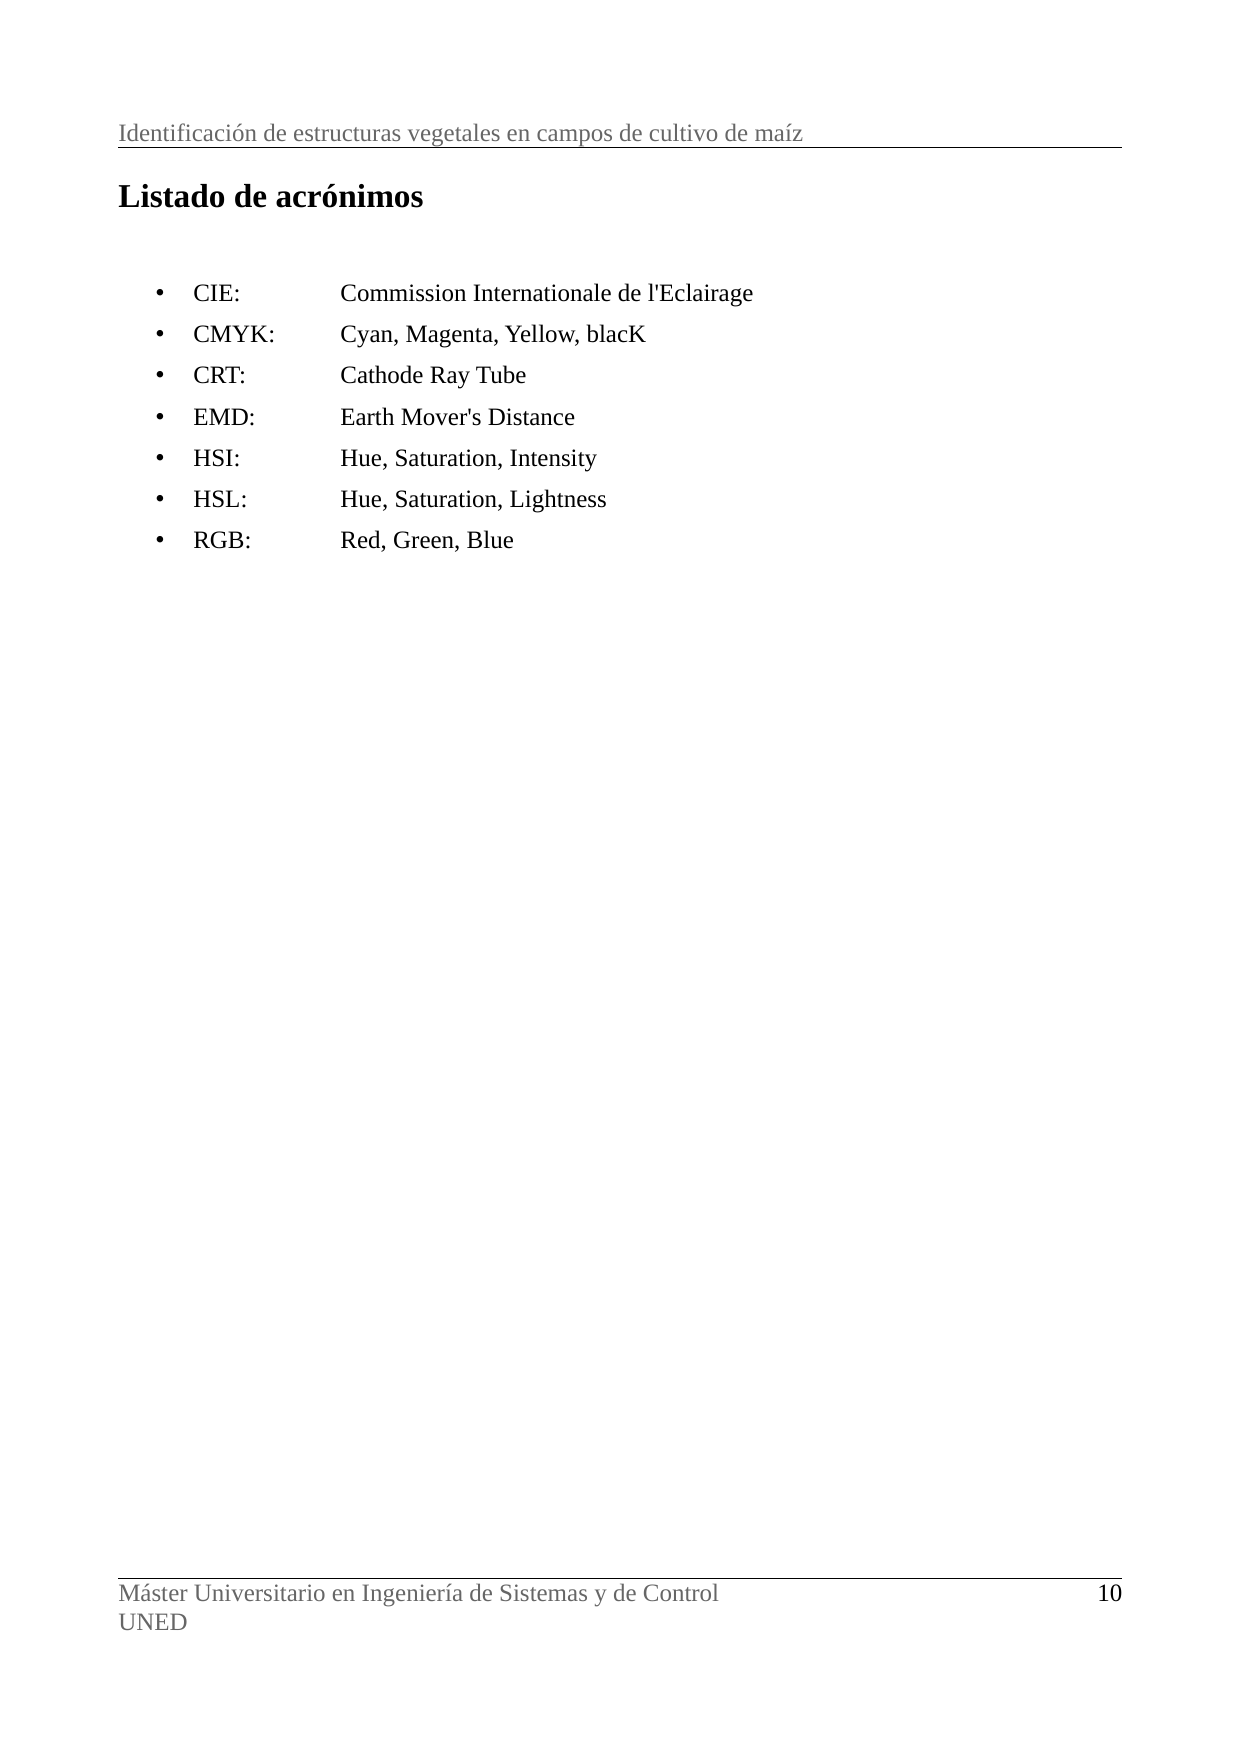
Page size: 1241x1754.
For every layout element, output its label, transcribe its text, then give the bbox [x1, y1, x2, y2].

list RGB: Red, Green, Blue [156, 526, 1122, 554]
list EMD: Earth Mover's Distance [156, 402, 1122, 431]
list HSL: Hue, Saturation, Lightness [156, 484, 1122, 513]
list CMYK: Cyan, Magenta, Yellow, blacK [156, 319, 1122, 348]
list CRT: Cathode Ray Tube [156, 361, 1122, 389]
text Listado de acrónimos [118, 176, 1122, 215]
list HSI: Hue, Saturation, Intensity [156, 443, 1122, 472]
list CIE: Commission Internationale de l'Eclairage [156, 278, 1122, 307]
